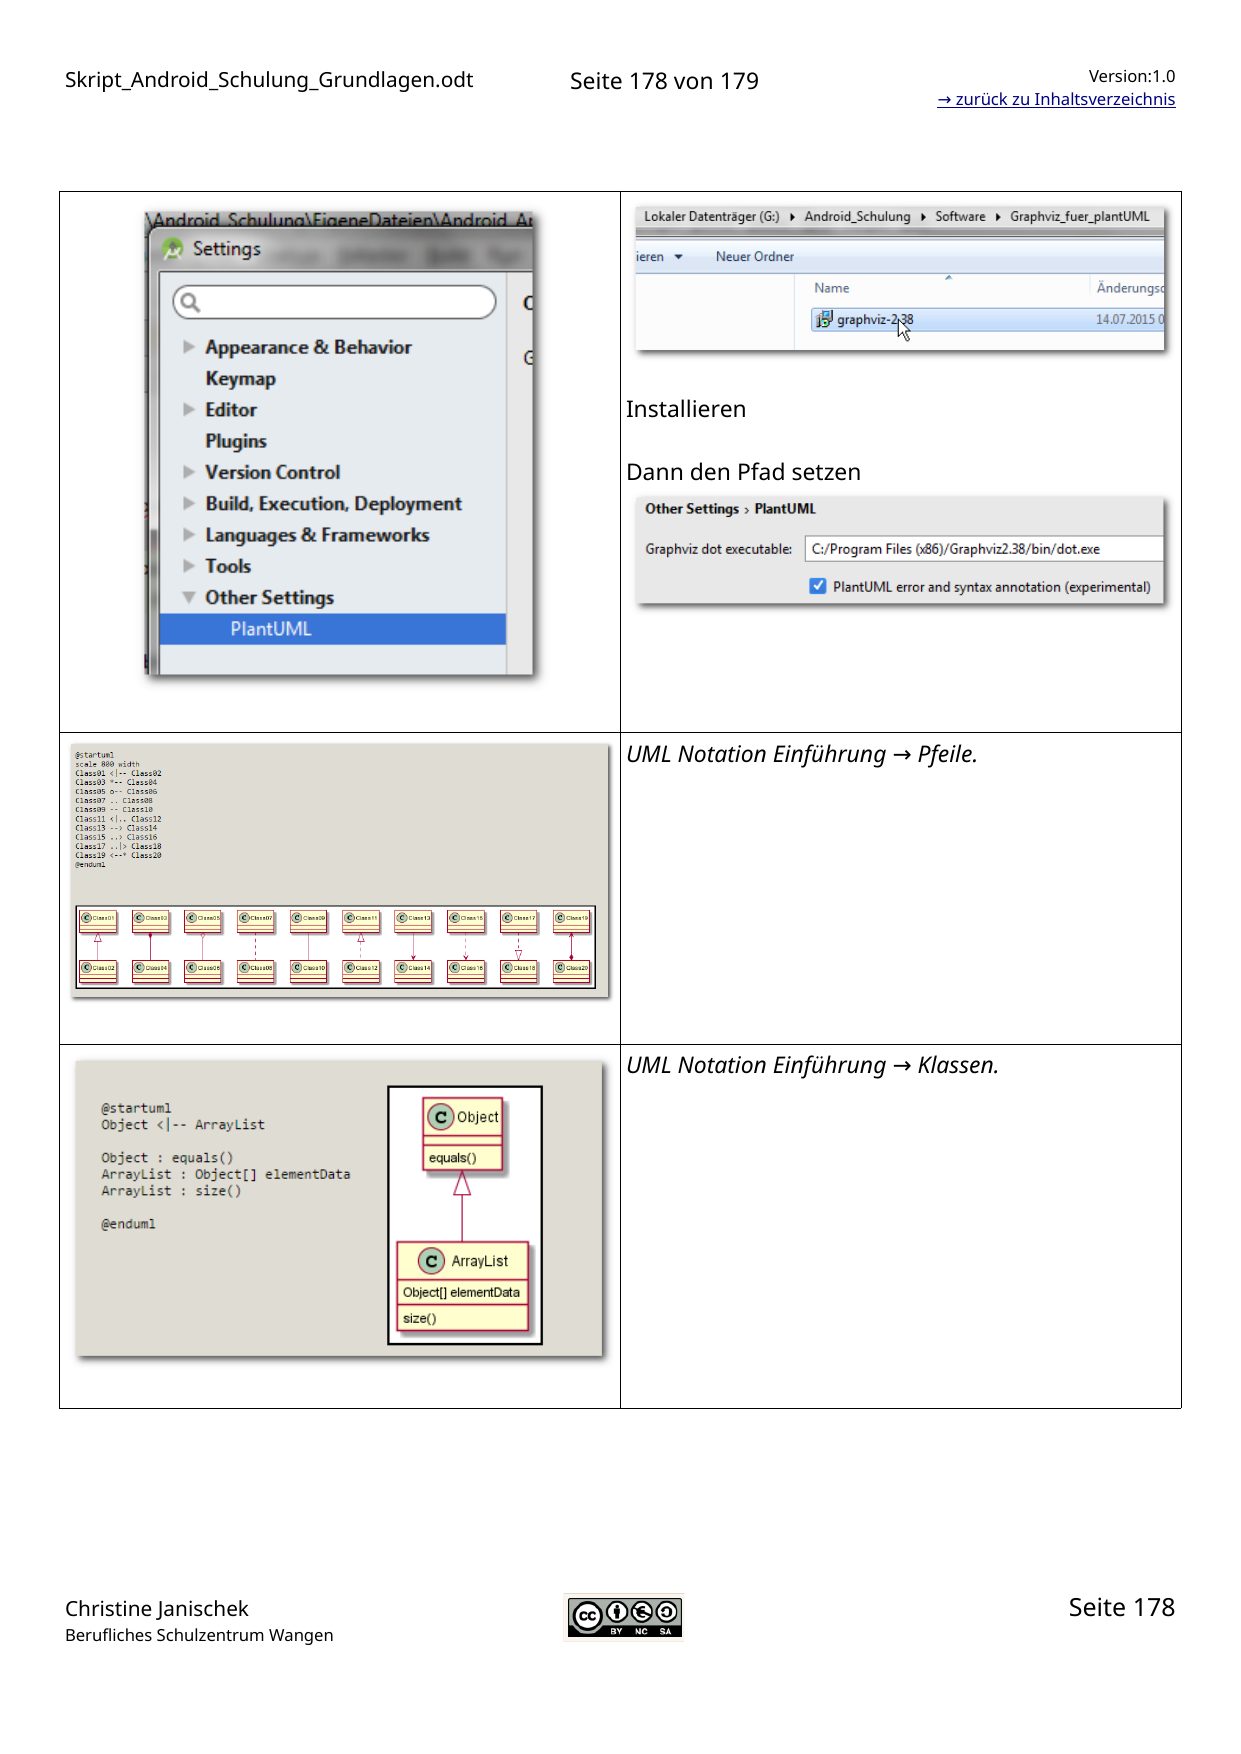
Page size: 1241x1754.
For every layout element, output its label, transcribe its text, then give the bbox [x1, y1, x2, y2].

picture [64, 1049, 615, 1369]
table_cell UML Notation Einführung → Klassen. [621, 1045, 1181, 1408]
picture [129, 196, 550, 692]
picture [64, 737, 615, 1004]
picture [625, 196, 1176, 362]
picture [563, 1592, 685, 1642]
table_cell [60, 1045, 620, 1049]
table_cell Installieren Dann den Pfad setzen [621, 192, 1181, 732]
table_cell UML Notation Einführung → Pfeile. [621, 733, 1181, 1044]
table_cell [60, 733, 620, 1044]
picture [625, 486, 1176, 616]
table_cell [60, 1050, 620, 1408]
table_cell [60, 192, 620, 732]
